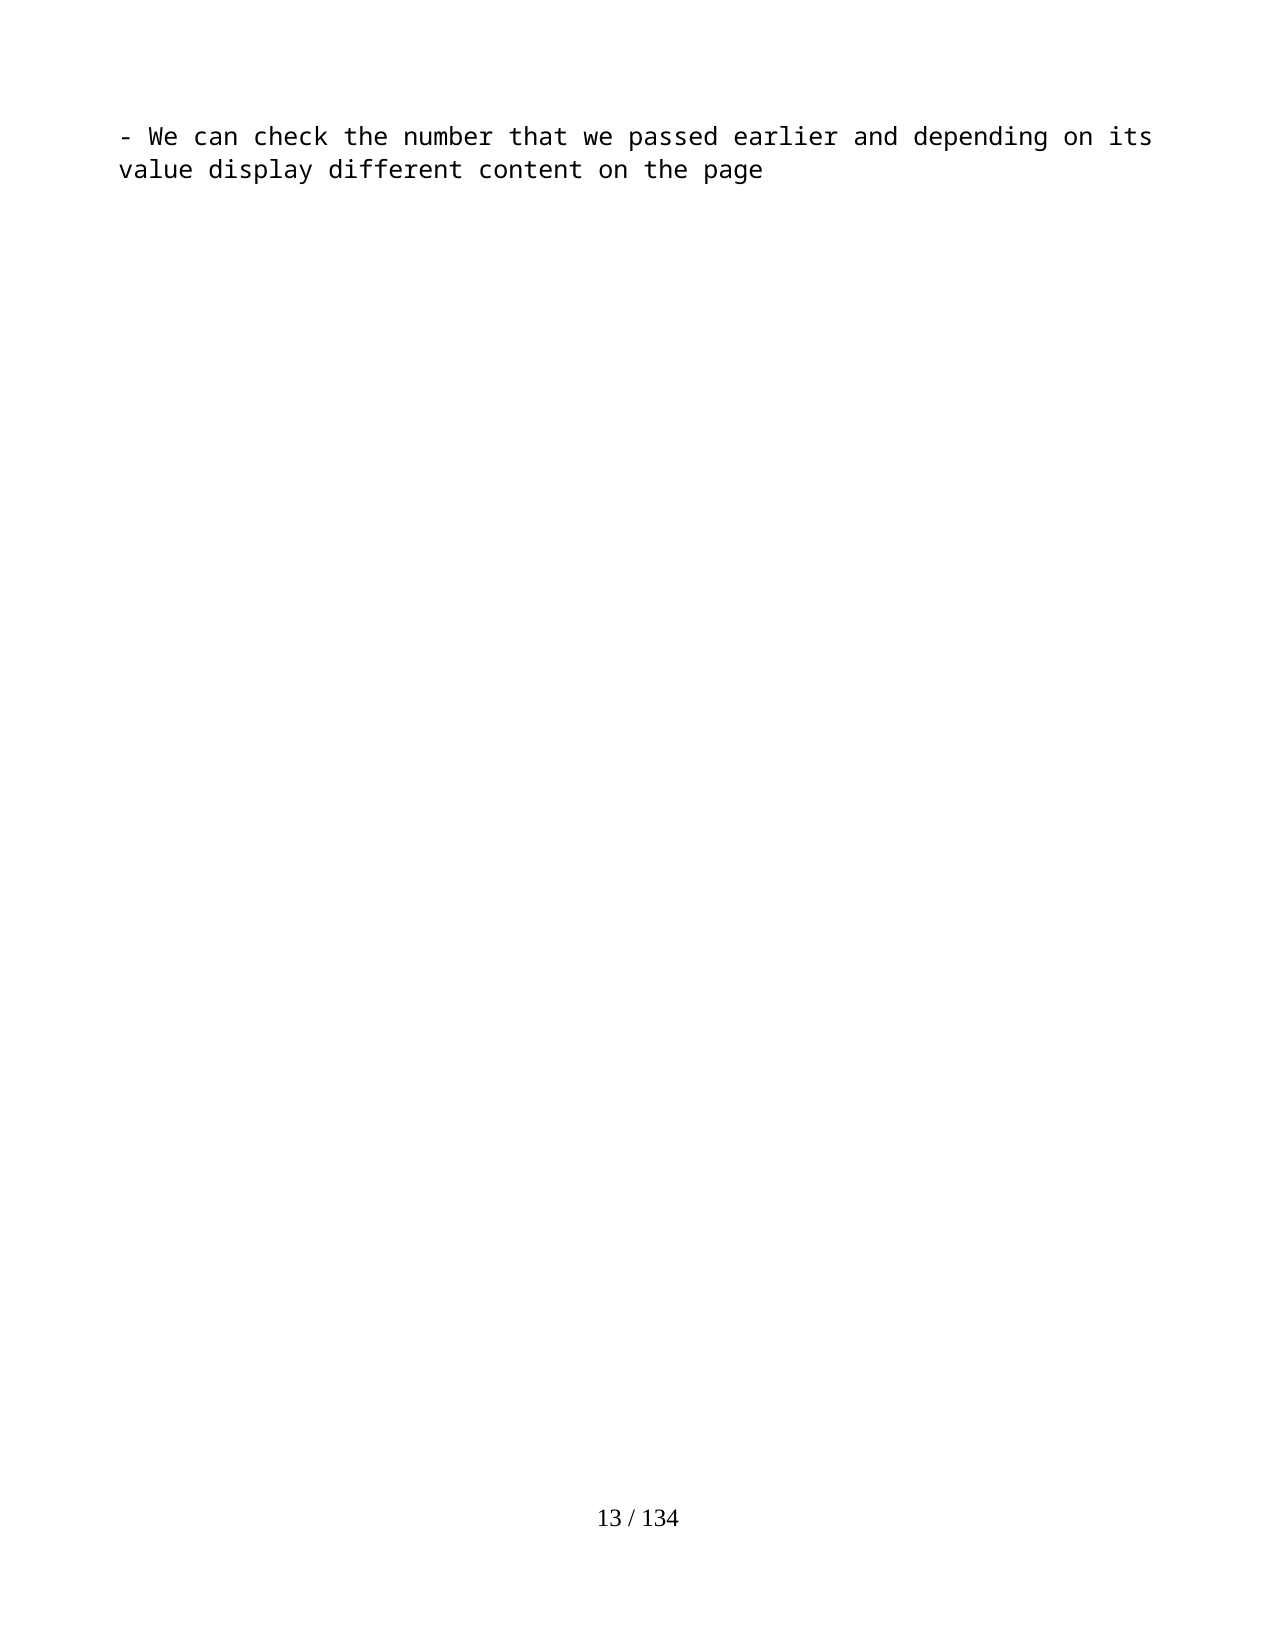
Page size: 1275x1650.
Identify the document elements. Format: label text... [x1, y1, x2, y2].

text - We can check the number that we passed earlier and depending on its value display different content on the page [118, 118, 1157, 186]
